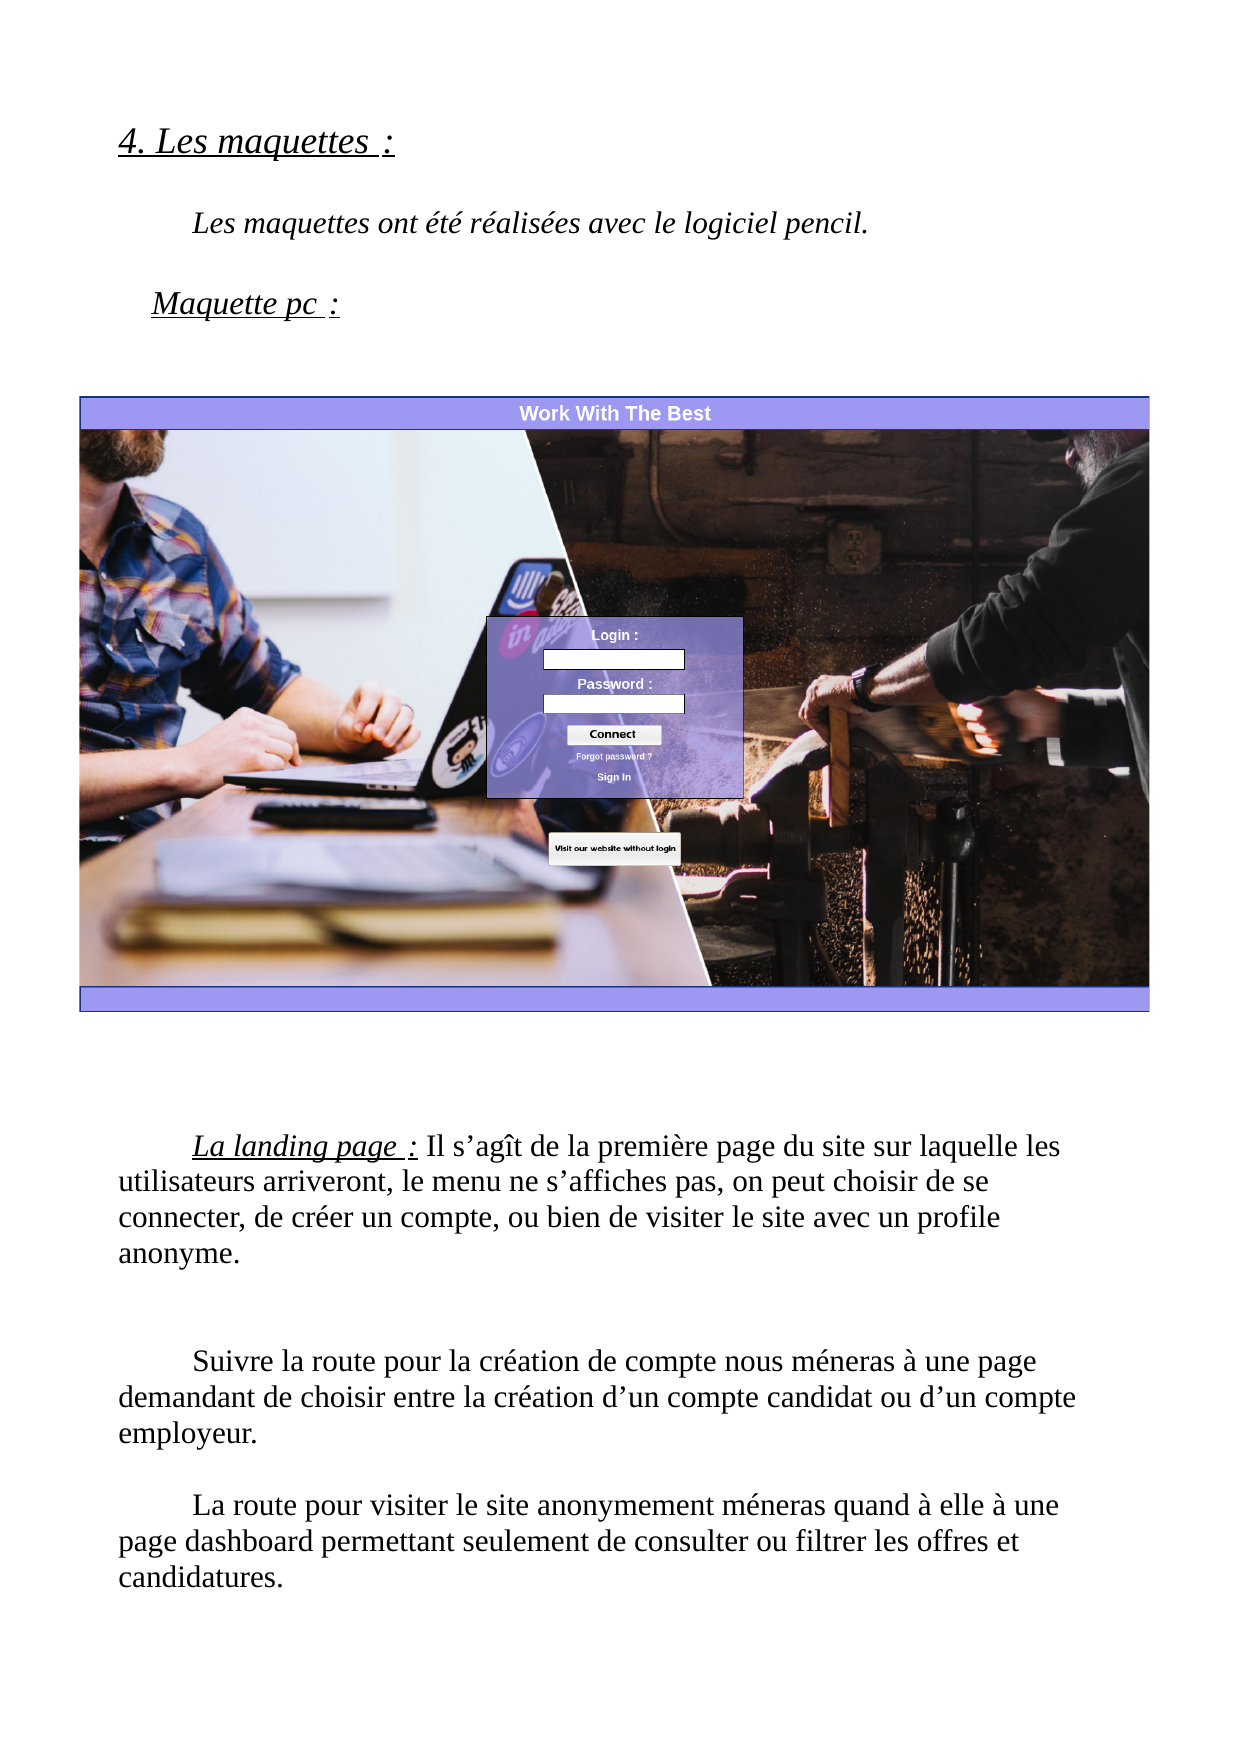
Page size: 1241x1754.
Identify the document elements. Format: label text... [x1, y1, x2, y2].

text Les maquettes ont été réalisées avec le logiciel pencil. [118, 204, 1122, 240]
text La route pour visiter le site anonymement méneras quand à elle à une page dashboard permettant seulement de consulter ou filtrer les offres et candidatures. [118, 1486, 1122, 1594]
text Maquette pc : [118, 283, 1122, 322]
picture [79, 396, 1150, 1012]
text La landing page : Il s’agît de la première page du site sur laquelle les utilisateurs arriveront, le menu ne s’affiches pas, on peut choisir de se connecter, de créer un compte, ou bien de visiter le site avec un profile anonyme. [118, 1127, 1122, 1271]
text 4. Les maquettes : [118, 118, 1122, 161]
text Suivre la route pour la création de compte nous méneras à une page demandant de choisir entre la création d’un compte candidat ou d’un compte employeur. [118, 1342, 1122, 1450]
